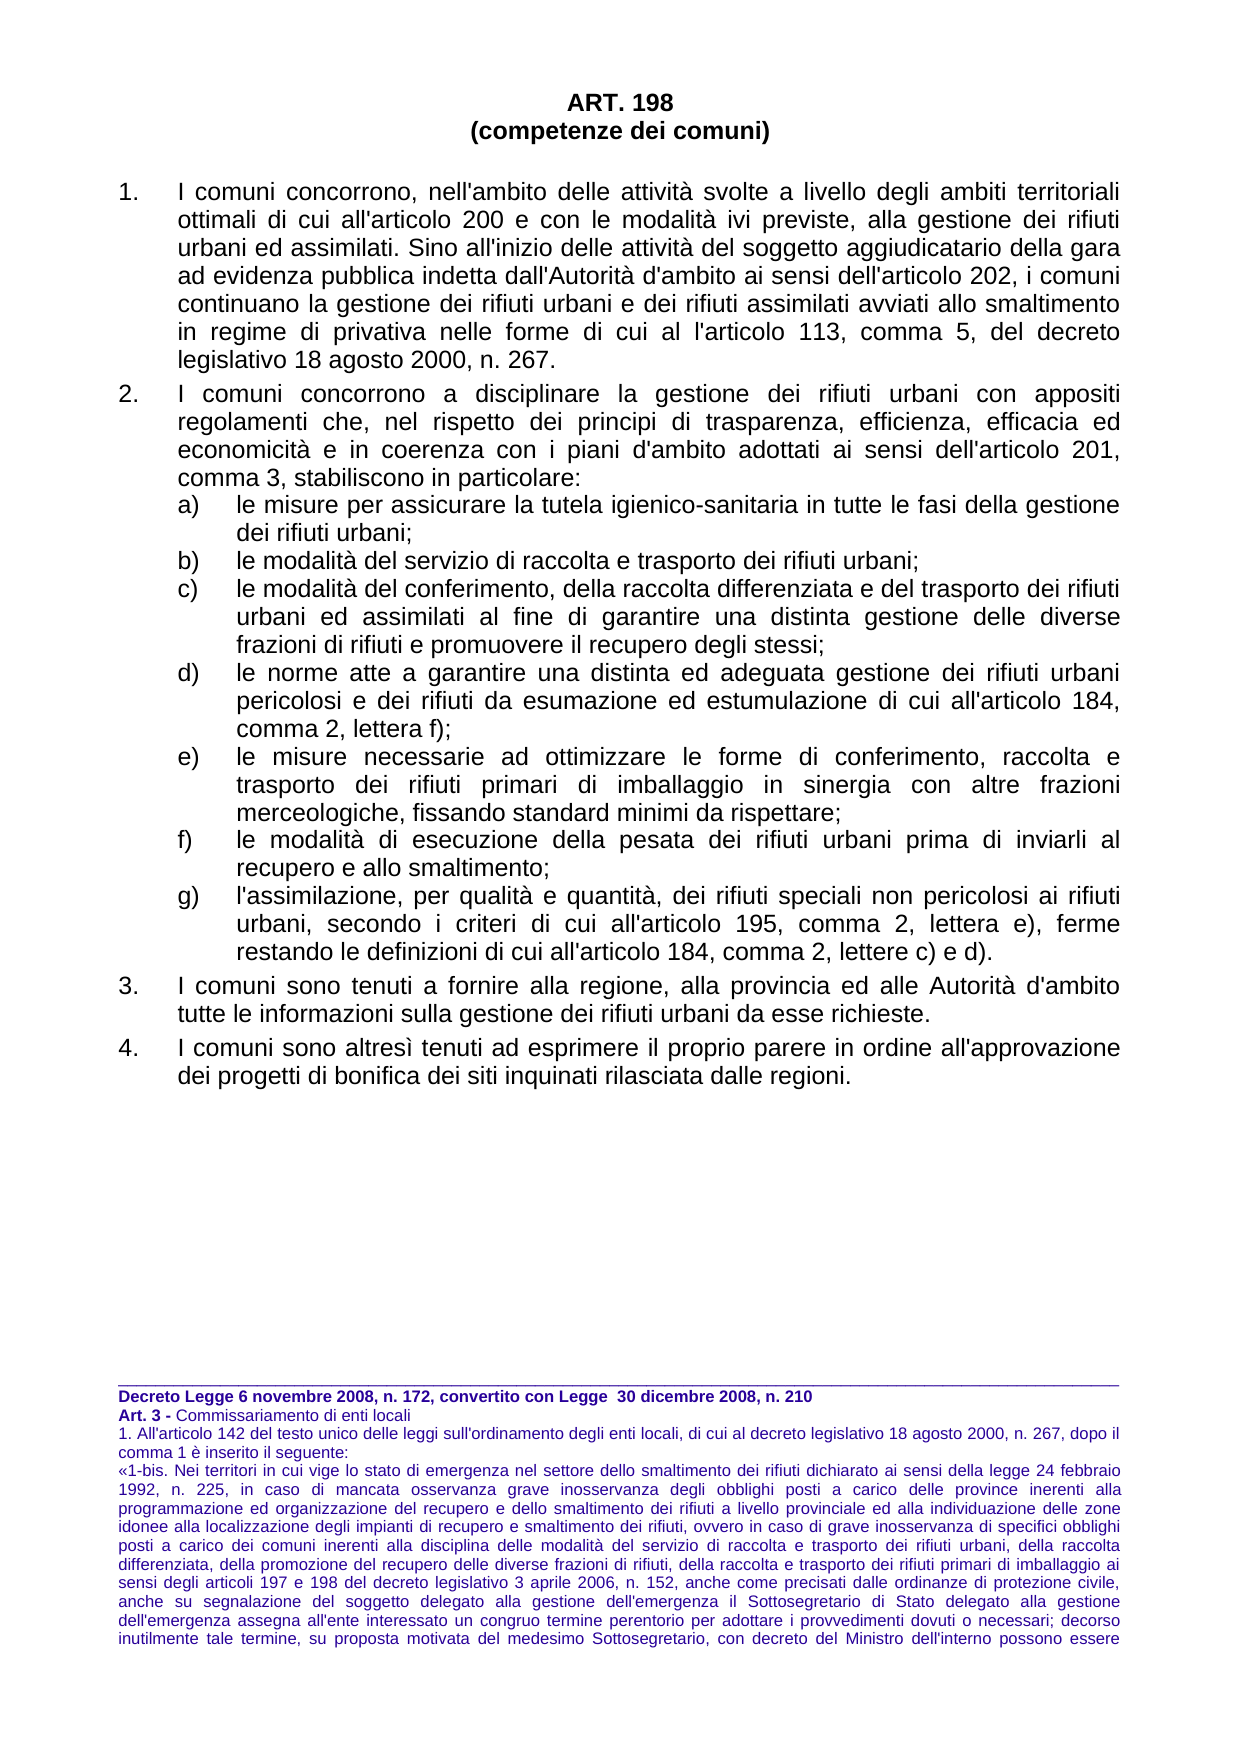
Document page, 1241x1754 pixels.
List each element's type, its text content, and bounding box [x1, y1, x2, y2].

text 3. I comuni sono tenuti a fornire alla regione, alla provincia ed alle Autorità d'ambito tutte le informazioni sulla gestione dei rifiuti urbani da esse richieste. [118, 972, 1122, 1028]
text b) le modalità del servizio di raccolta e trasporto dei rifiuti urbani; [177, 547, 1122, 575]
text Art. 3 - Commissariamento di enti locali [118, 1406, 1122, 1424]
text 2. I comuni concorrono a disciplinare la gestione dei rifiuti urbani con appositi regolamenti che, nel rispetto dei principi di trasparenza, efficienza, efficacia ed economicità e in coerenza con i piani d'ambito adottati ai sensi dell'articolo 201, comma 3, stabiliscono in particolare: [118, 379, 1122, 491]
text a) le misure per assicurare la tutela igienico-sanitaria in tutte le fasi della gestione dei rifiuti urbani; [177, 491, 1122, 547]
text 1. All'articolo 142 del testo unico delle leggi sull'ordinamento degli enti locali, di cui al decreto legislativo 18 agosto 2000, n. 267, dopo il comma 1 è inserito il seguente: [118, 1424, 1122, 1462]
text g) l'assimilazione, per qualità e quantità, dei rifiuti speciali non pericolosi ai rifiuti urbani, secondo i criteri di cui all'articolo 195, comma 2, lettera e), ferme restando le definizioni di cui all'articolo 184, comma 2, lettere c) e d). [177, 882, 1122, 966]
text d) le norme atte a garantire una distinta ed adeguata gestione dei rifiuti urbani pericolosi e dei rifiuti da esumazione ed estumulazione di cui all'articolo 184, comma 2, lettera f); [177, 659, 1122, 742]
text 4. I comuni sono altresì tenuti ad esprimere il proprio parere in ordine all'approvazione dei progetti di bonifica dei siti inquinati rilasciata dalle regioni. [118, 1033, 1122, 1089]
text f) le modalità di esecuzione della pesata dei rifiuti urbani prima di inviarli al recupero e allo smaltimento; [177, 826, 1122, 882]
text e) le misure necessarie ad ottimizzare le forme di conferimento, raccolta e trasporto dei rifiuti primari di imballaggio in sinergia con altre frazioni merceologiche, fissando standard minimi da rispettare; [177, 742, 1122, 826]
text ____________________________________________________________________________________________________________ [118, 1368, 1122, 1387]
text c) le modalità del conferimento, della raccolta differenziata e del trasporto dei rifiuti urbani ed assimilati al fine di garantire una distinta gestione delle diverse frazioni di rifiuti e promuovere il recupero degli stessi; [177, 575, 1122, 659]
text 1. I comuni concorrono, nell'ambito delle attività svolte a livello degli ambiti territoriali ottimali di cui all'articolo 200 e con le modalità ivi previste, alla gestione dei rifiuti urbani ed assimilati. Sino all'inizio delle attività del soggetto aggiudicatario della gara ad evidenza pubblica indetta dall'Autorità d'ambito ai sensi dell'articolo 202, i comuni continuano la gestione dei rifiuti urbani e dei rifiuti assimilati avviati allo smaltimento in regime di privativa nelle forme di cui al l'articolo 113, comma 5, del decreto legislativo 18 agosto 2000, n. 267. [118, 178, 1122, 374]
subtitle ART. 198 (competenze dei comuni) [118, 88, 1122, 144]
text «1-bis. Nei territori in cui vige lo stato di emergenza nel settore dello smaltimento dei rifiuti dichiarato ai sensi della legge 24 febbraio 1992, n. 225, in caso di mancata osservanza grave inosservanza degli obblighi posti a carico delle province inerenti alla programmazione ed organizzazione del recupero e dello smaltimento dei rifiuti a livello provinciale ed alla individuazione delle zone idonee alla localizzazione degli impianti di recupero e smaltimento dei rifiuti, ovvero in caso di grave inosservanza di specifici obblighi posti a carico dei comuni inerenti alla disciplina delle modalità del servizio di raccolta e trasporto dei rifiuti urbani, della raccolta differenziata, della promozione del recupero delle diverse frazioni di rifiuti, della raccolta e trasporto dei rifiuti primari di imballaggio ai sensi degli articoli 197 e 198 del decreto legislativo 3 aprile 2006, n. 152, anche come precisati dalle ordinanze di protezione civile, anche su segnalazione del soggetto delegato alla gestione dell'emergenza il Sottosegretario di Stato delegato alla gestione dell'emergenza assegna all'ente interessato un congruo termine perentorio per adottare i provvedimenti dovuti o necessari; decorso inutilmente tale termine, su proposta motivata del medesimo Sottosegretario, con decreto del Ministro dell'interno possono essere [118, 1462, 1122, 1648]
text Decreto Legge 6 novembre 2008, n. 172, convertito con Legge 30 dicembre 2008, n. 210 [118, 1387, 1122, 1406]
